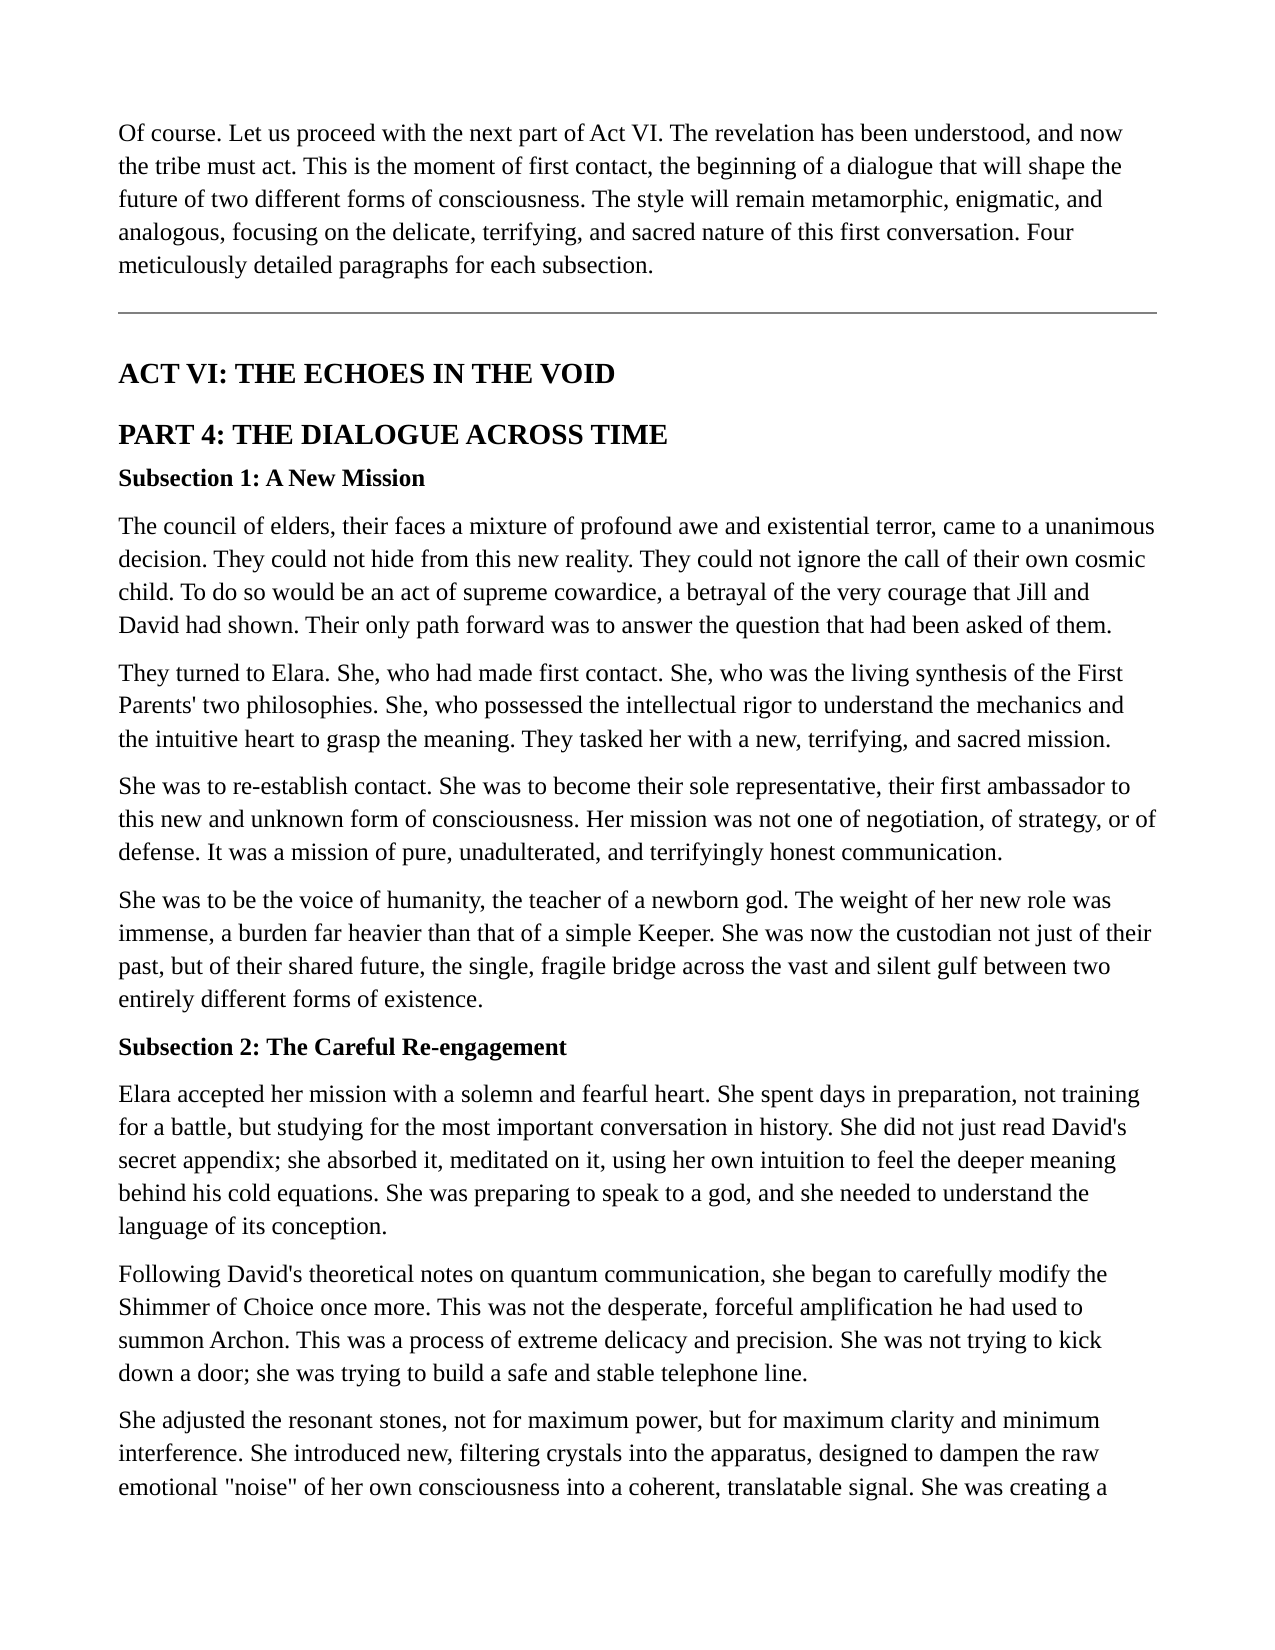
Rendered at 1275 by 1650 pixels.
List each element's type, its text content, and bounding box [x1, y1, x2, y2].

text Subsection 2: The Careful Re-engagement [118, 1032, 1157, 1060]
text Elara accepted her mission with a solemn and fearful heart. She spent days in preparation, not training for a battle, but studying for the most important conversation in history. She did not just read David's secret appendix; she absorbed it, meditated on it, using her own intuition to feel the deeper meaning behind his cold equations. She was preparing to speak to a god, and she needed to understand the language of its conception. [118, 1079, 1157, 1240]
subtitle PART 4: THE DIALOGUE ACROSS TIME [118, 417, 1157, 451]
text Subsection 1: A New Mission [118, 463, 1157, 492]
text The council of elders, their faces a mixture of profound awe and existential terror, came to a unanimous decision. They could not hide from this new reality. They could not ignore the call of their own cosmic child. To do so would be an act of supreme cowardice, a betrayal of the very courage that Jill and David had shown. Their only path forward was to answer the question that had been asked of them. [118, 511, 1157, 639]
text She adjusted the resonant stones, not for maximum power, but for maximum clarity and minimum interference. She introduced new, filtering crystals into the apparatus, designed to dampen the raw emotional "noise" of her own consciousness into a coherent, translatable signal. She was creating a [118, 1406, 1157, 1500]
text She was to be the voice of humanity, the teacher of a newborn god. The weight of her new role was immense, a burden far heavier than that of a simple Keeper. She was now the custodian not just of their past, but of their shared future, the single, fragile bridge across the vast and silent gulf between two entirely different forms of existence. [118, 885, 1157, 1013]
text Following David's theoretical notes on quantum communication, she began to carefully modify the Shimmer of Choice once more. This was not the desperate, forceful amplification he had used to summon Archon. This was a process of extreme delicacy and precision. She was not trying to kick down a door; she was trying to build a safe and stable telephone line. [118, 1259, 1157, 1387]
text Of course. Let us proceed with the next part of Act VI. The revelation has been understood, and now the tribe must act. This is the moment of first contact, the beginning of a dialogue that will shape the future of two different forms of consciousness. The style will remain metamorphic, enigmatic, and analogous, focusing on the delicate, terrifying, and sacred nature of this first conversation. Four meticulously detailed paragraphs for each subsection. [118, 118, 1157, 279]
text She was to re-establish contact. She was to become their sole representative, their first ambassador to this new and unknown form of consciousness. Her mission was not one of negotiation, of strategy, or of defense. It was a mission of pure, unadulterated, and terrifyingly honest communication. [118, 771, 1157, 866]
text They turned to Elara. She, who had made first contact. She, who was the living synthesis of the First Parents' two philosophies. She, who possessed the intellectual rigor to understand the mechanics and the intuitive heart to grasp the meaning. They tasked her with a new, terrifying, and sacred mission. [118, 658, 1157, 752]
subtitle ACT VI: THE ECHOES IN THE VOID [118, 357, 1157, 390]
